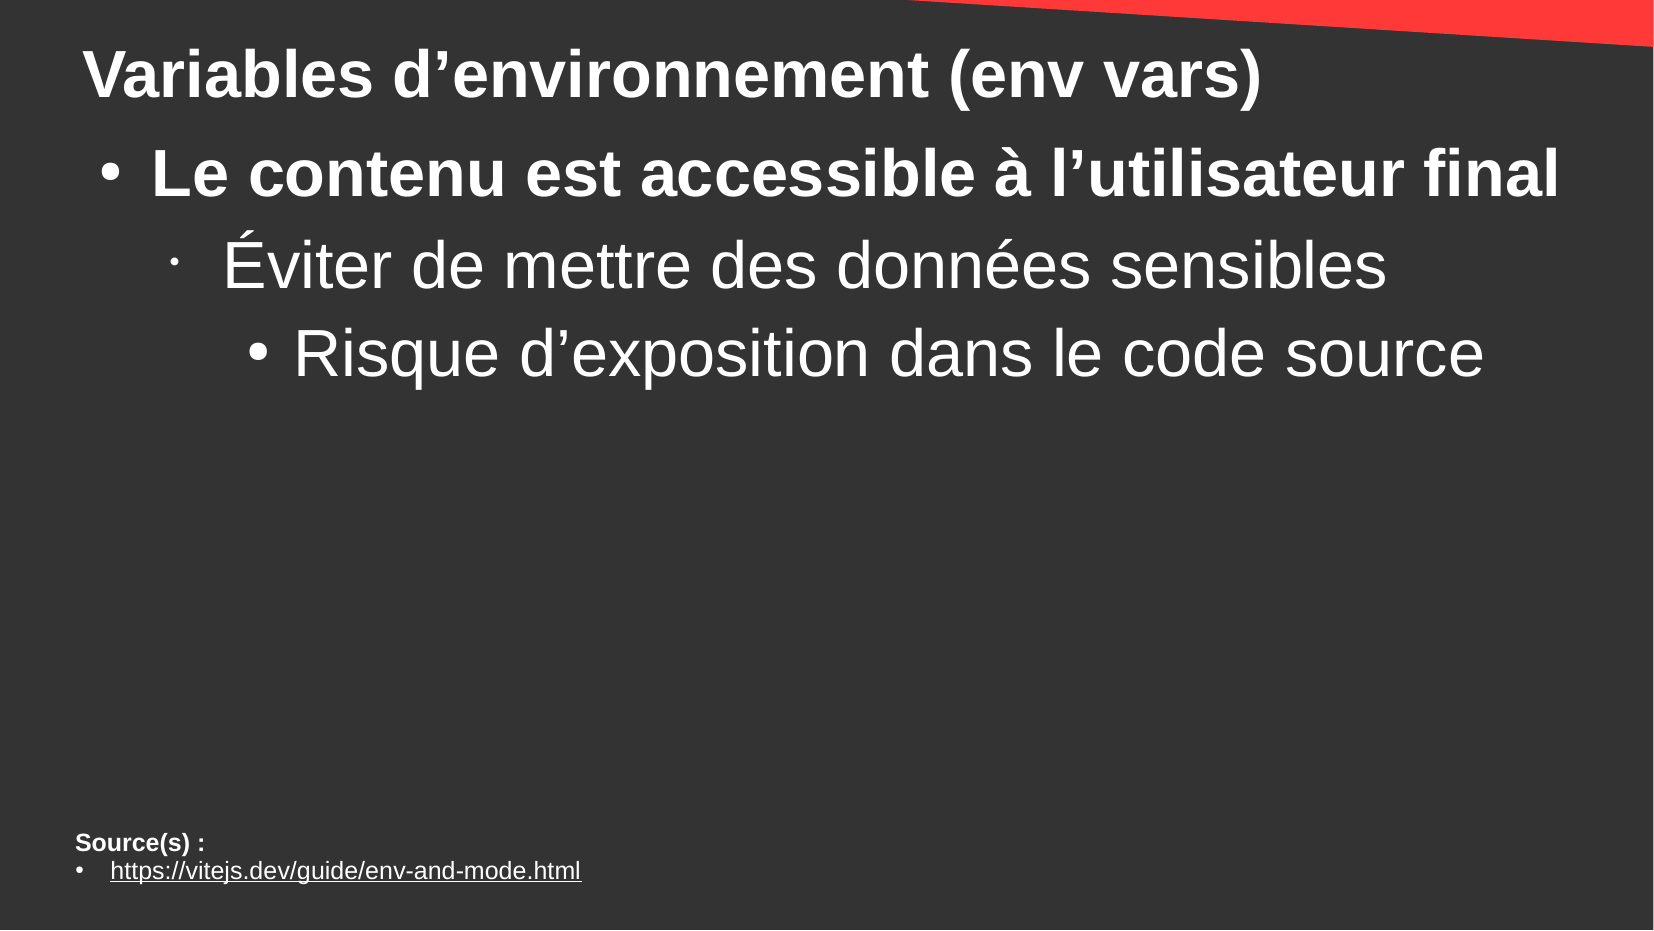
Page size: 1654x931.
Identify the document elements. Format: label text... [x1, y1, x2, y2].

title Variables d’environnement (env vars) [82, 37, 1571, 114]
text_box Source(s) : https://vitejs.dev/guide/env-and-mode.html [60, 821, 1546, 931]
text_box [906, 0, 1654, 47]
list Le contenu est accessible à l’utilisateur final Éviter de mettre des données sensibles Risque d’exposition dans le code source [80, 135, 1620, 739]
